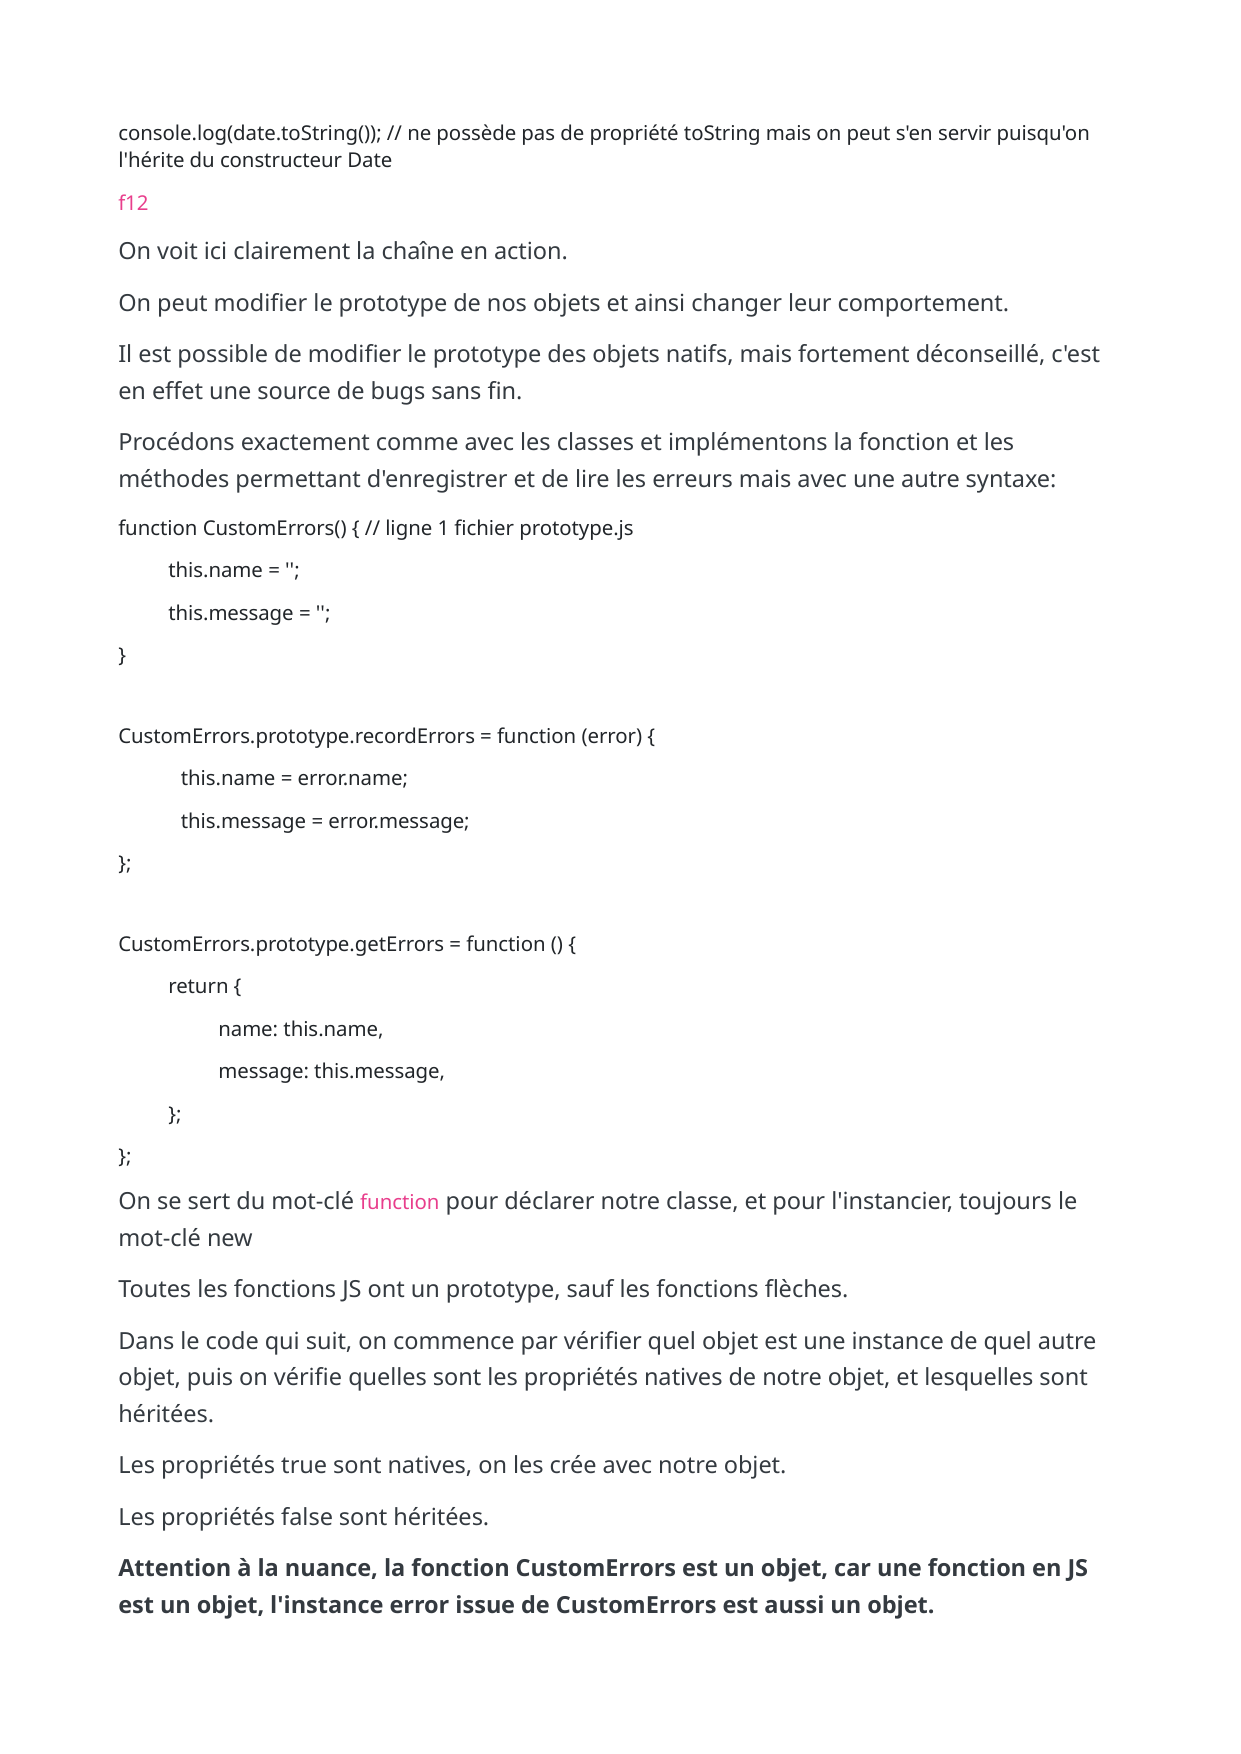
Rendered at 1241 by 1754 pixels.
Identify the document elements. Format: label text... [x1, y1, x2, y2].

text On peut modifier le prototype de nos objets et ainsi changer leur comportement. [118, 286, 1122, 318]
text Attention à la nuance, la fonction CustomErrors est un objet, car une fonction en JS est un objet, l'instance error issue de CustomErrors est aussi un objet. [118, 1552, 1122, 1620]
text Procédons exactement comme avec les classes et implémentons la fonction et les méthodes permettant d'enregistrer et de lire les erreurs mais avec une autre syntaxe: [118, 425, 1122, 494]
text this.name = error.name; [118, 764, 1122, 792]
text Toutes les fonctions JS ont un prototype, sauf les fonctions flèches. [118, 1273, 1122, 1304]
text f12 [118, 188, 1122, 216]
text return { [118, 972, 1122, 1000]
text }; [118, 1142, 1122, 1170]
text On se sert du mot-clé function pour déclarer notre classe, et pour l'instancier, toujours le mot-clé new [118, 1184, 1122, 1253]
text }; [118, 849, 1122, 877]
text this.name = ''; [118, 556, 1122, 584]
text }; [118, 1099, 1122, 1128]
text Les propriétés false sont héritées. [118, 1500, 1122, 1532]
text console.log(date.toString()); // ne possède pas de propriété toString mais on peut s'en servir puisqu'on l'hérite du constructeur Date [118, 118, 1122, 173]
text message: this.message, [118, 1057, 1122, 1085]
text Les propriétés true sont natives, on les crée avec notre objet. [118, 1449, 1122, 1481]
text function CustomErrors() { // ligne 1 fichier prototype.js [118, 513, 1122, 541]
text Il est possible de modifier le prototype des objets natifs, mais fortement déconseillé, c'est en effet une source de bugs sans fin. [118, 337, 1122, 406]
text this.message = ''; [118, 598, 1122, 626]
text CustomErrors.prototype.getErrors = function () { [118, 929, 1122, 957]
text On voit ici clairement la chaîne en action. [118, 234, 1122, 266]
text this.message = error.message; [118, 806, 1122, 834]
text CustomErrors.prototype.recordErrors = function (error) { [118, 721, 1122, 749]
text } [118, 641, 1122, 669]
text Dans le code qui suit, on commence par vérifier quel objet est une instance de quel autre objet, puis on vérifie quelles sont les propriétés natives de notre objet, et lesquelles sont héritées. [118, 1324, 1122, 1429]
text name: this.name, [118, 1014, 1122, 1042]
